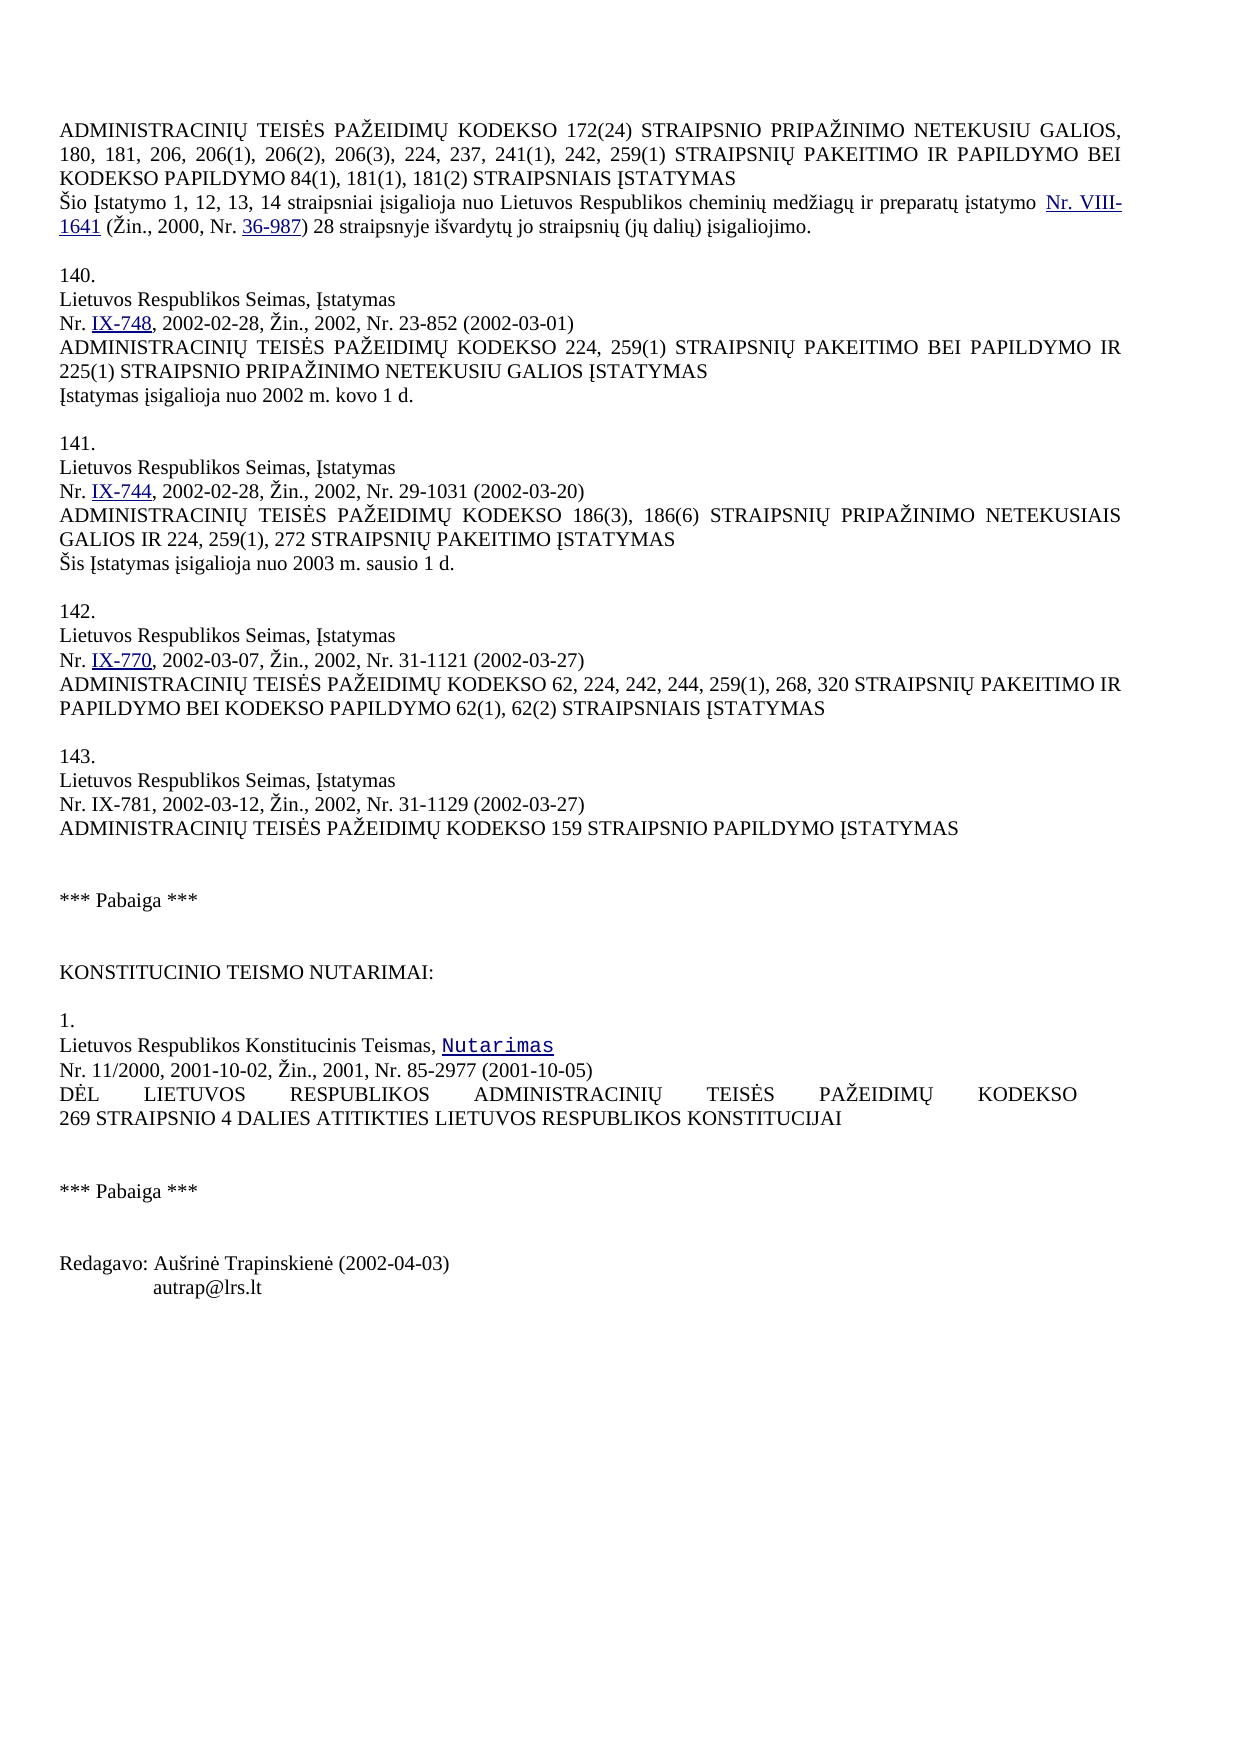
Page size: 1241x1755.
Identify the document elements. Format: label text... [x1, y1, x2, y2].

text Nr. IX-744, 2002-02-28, Žin., 2002, Nr. 29-1031 (2002-03-20) [59, 479, 1122, 503]
text DĖL LIETUVOS RESPUBLIKOS ADMINISTRACINIŲ TEISĖS PAŽEIDIMŲ KODEKSO 269 STRAIPSNIO 4 DALIES ATITIKTIES LIETUVOS RESPUBLIKOS KONSTITUCIJAI [59, 1082, 1122, 1130]
text Redagavo: Aušrinė Trapinskienė (2002-04-03) [59, 1251, 1122, 1275]
text *** Pabaiga *** [59, 888, 1122, 912]
text Nr. IX-770, 2002-03-07, Žin., 2002, Nr. 31-1121 (2002-03-27) [59, 647, 1122, 672]
text ADMINISTRACINIŲ TEISĖS PAŽEIDIMŲ KODEKSO 62, 224, 242, 244, 259(1), 268, 320 STRAIPSNIŲ PAKEITIMO IR PAPILDYMO BEI KODEKSO PAPILDYMO 62(1), 62(2) STRAIPSNIAIS ĮSTATYMAS [59, 672, 1122, 720]
text ADMINISTRACINIŲ TEISĖS PAŽEIDIMŲ KODEKSO 172(24) STRAIPSNIO PRIPAŽINIMO NETEKUSIU GALIOS, 180, 181, 206, 206(1), 206(2), 206(3), 224, 237, 241(1), 242, 259(1) STRAIPSNIŲ PAKEITIMO IR PAPILDYMO BEI KODEKSO PAPILDYMO 84(1), 181(1), 181(2) STRAIPSNIAIS ĮSTATYMAS [59, 118, 1122, 190]
text Šio Įstatymo 1, 12, 13, 14 straipsniai įsigalioja nuo Lietuvos Respublikos cheminių medžiagų ir preparatų įstatymo Nr. VIII-1641 (Žin., 2000, Nr. 36-987) 28 straipsnyje išvardytų jo straipsnių (jų dalių) įsigaliojimo. [59, 190, 1122, 238]
text Lietuvos Respublikos Seimas, Įstatymas [59, 455, 1122, 479]
text Lietuvos Respublikos Seimas, Įstatymas [59, 623, 1122, 647]
text ADMINISTRACINIŲ TEISĖS PAŽEIDIMŲ KODEKSO 159 STRAIPSNIO PAPILDYMO ĮSTATYMAS [59, 816, 1122, 840]
text KONSTITUCINIO TEISMO NUTARIMAI: [59, 960, 1122, 984]
text autrap@lrs.lt [59, 1275, 1122, 1299]
text 143. [59, 744, 1122, 768]
text Lietuvos Respublikos Seimas, Įstatymas [59, 287, 1122, 311]
text 1. [59, 1008, 1122, 1032]
text ADMINISTRACINIŲ TEISĖS PAŽEIDIMŲ KODEKSO 186(3), 186(6) STRAIPSNIŲ PRIPAŽINIMO NETEKUSIAIS GALIOS IR 224, 259(1), 272 STRAIPSNIŲ PAKEITIMO ĮSTATYMAS [59, 503, 1122, 551]
text Lietuvos Respublikos Konstitucinis Teismas, Nutarimas [59, 1032, 1122, 1058]
text 141. [59, 431, 1122, 455]
text 140. [59, 262, 1122, 287]
text Nr. IX-781, 2002-03-12, Žin., 2002, Nr. 31-1129 (2002-03-27) [59, 792, 1122, 816]
text Nr. 11/2000, 2001-10-02, Žin., 2001, Nr. 85-2977 (2001-10-05) [59, 1058, 1122, 1082]
text 142. [59, 599, 1122, 623]
text Šis Įstatymas įsigalioja nuo 2003 m. sausio 1 d. [59, 551, 1121, 575]
text *** Pabaiga *** [59, 1178, 1122, 1203]
text ADMINISTRACINIŲ TEISĖS PAŽEIDIMŲ KODEKSO 224, 259(1) STRAIPSNIŲ PAKEITIMO BEI PAPILDYMO IR 225(1) STRAIPSNIO PRIPAŽINIMO NETEKUSIU GALIOS ĮSTATYMAS [59, 335, 1122, 383]
text Įstatymas įsigalioja nuo 2002 m. kovo 1 d. [59, 383, 1122, 407]
text Lietuvos Respublikos Seimas, Įstatymas [59, 768, 1122, 792]
text Nr. IX-748, 2002-02-28, Žin., 2002, Nr. 23-852 (2002-03-01) [59, 311, 1122, 335]
